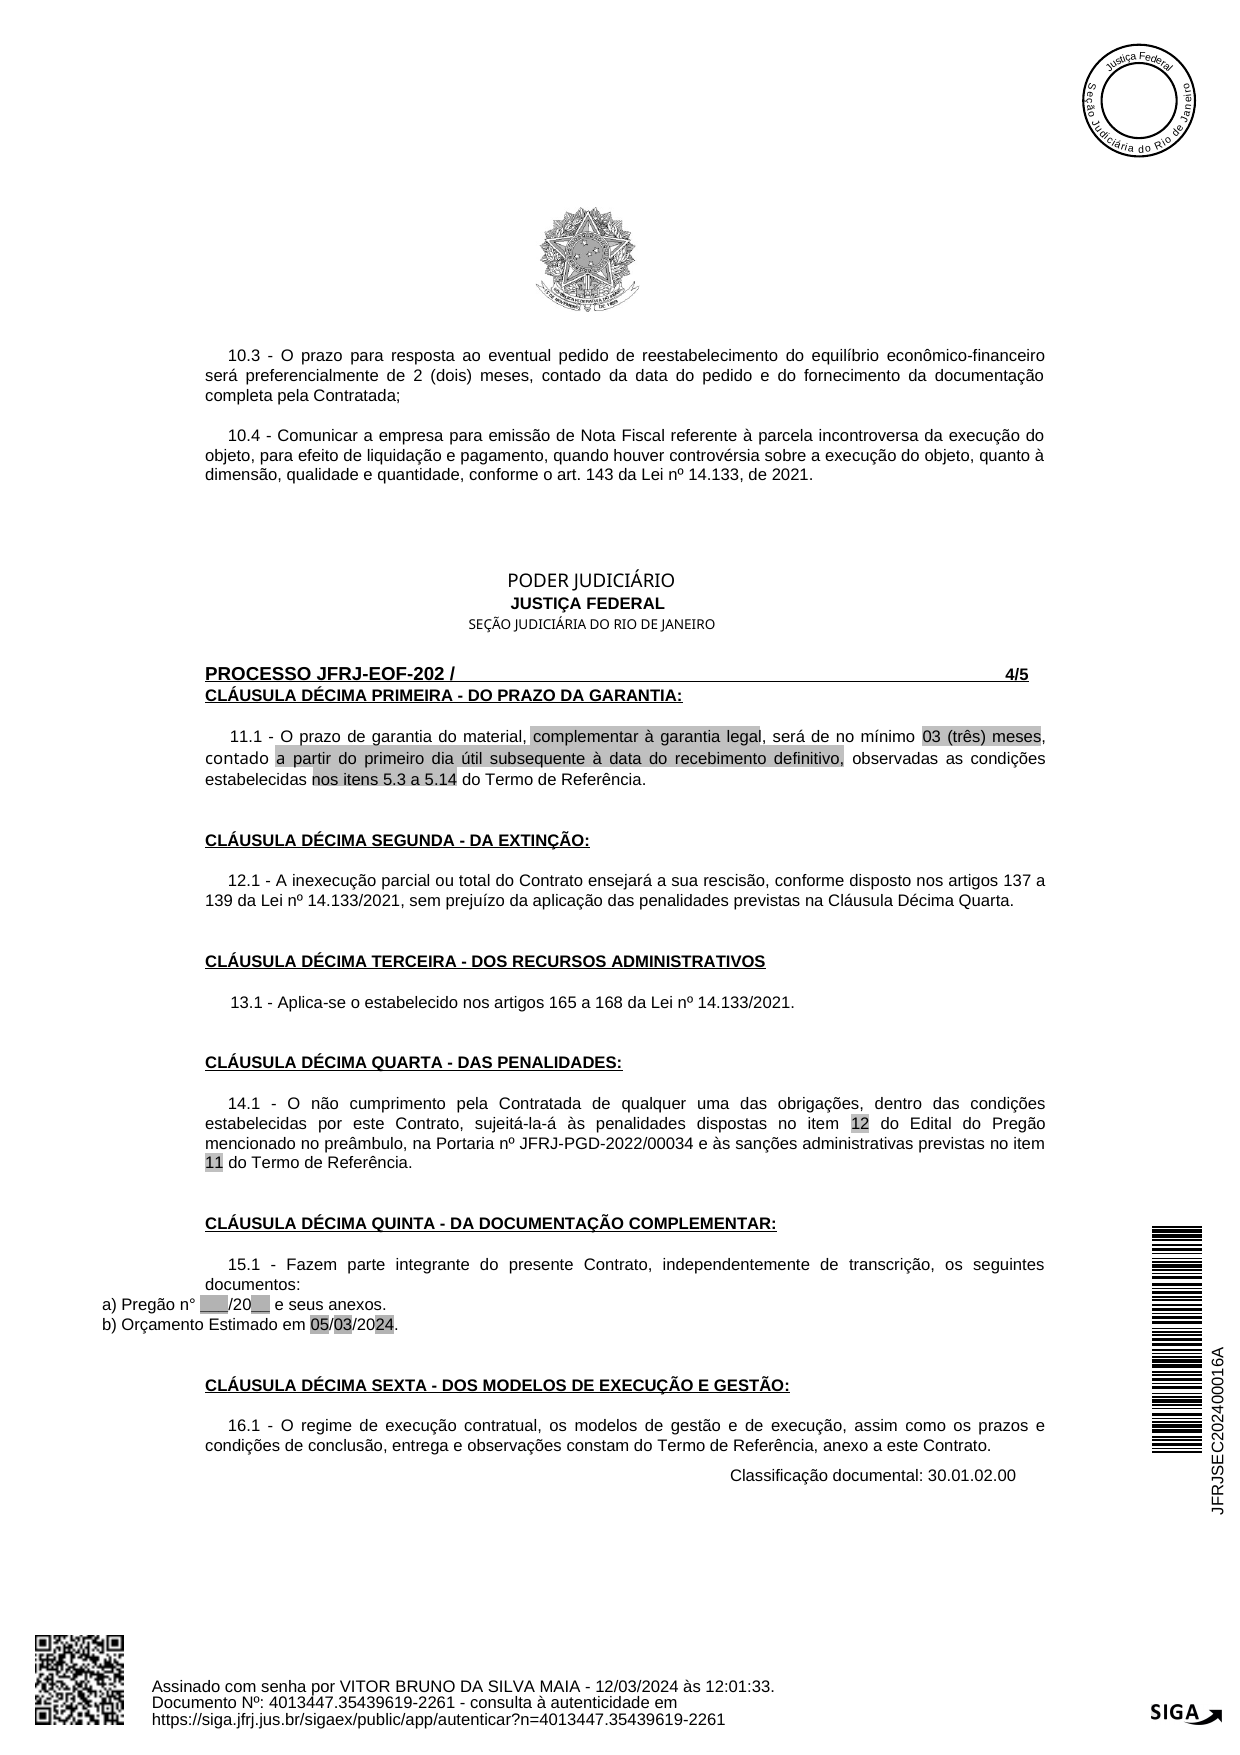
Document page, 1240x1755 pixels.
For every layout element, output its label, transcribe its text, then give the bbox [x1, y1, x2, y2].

text SEÇÃO JUDICIÁRIA DO RIO DE JANEIRO [121, 614, 1066, 633]
text 12.1 - A inexecução parcial ou total do Contrato ensejará a sua rescisão, conforme disposto nos artigos 137 a 139 da Lei nº 14.133/2021, sem prejuízo da aplicação das penalidades previstas na Cláusula Décima Quarta. [205, 871, 1046, 910]
text CLÁUSULA DÉCIMA PRIMEIRA - DO PRAZO DA GARANTIA: [205, 686, 1120, 705]
text CLÁUSULA DÉCIMA SEGUNDA - DA EXTINÇÃO: [205, 830, 1120, 849]
text 14.1 - O não cumprimento pela Contratada de qualquer uma das obrigações, dentro das condições estabelecidas por este Contrato, sujeitá-la-á às penalidades dispostas no item 12 do Edital do Pregão mencionado no preâmbulo, na Portaria nº JFRJ-PGD-2022/00034 e às sanções administrativas previstas no item 11 do Termo de Referência. [205, 1094, 1046, 1172]
text 10.3 - O prazo para resposta ao eventual pedido de reestabelecimento do equilíbrio econômico-financeiro será preferencialmente de 2 (dois) meses, contado da data do pedido e do fornecimento da documentação completa pela Contratada; [205, 346, 1046, 404]
text 15.1 - Fazem parte integrante do presente Contrato, independentemente de transcrição, os seguintes documentos: [205, 1255, 1046, 1294]
text CLÁUSULA DÉCIMA TERCEIRA - DOS RECURSOS ADMINISTRATIVOS [205, 952, 1120, 971]
subtitle PODER JUDICIÁRIO [121, 567, 1066, 592]
text 13.1 - Aplica-se o estabelecido nos artigos 165 a 168 da Lei nº 14.133/2021. [230, 992, 1046, 1012]
text 10.4 - Comunicar a empresa para emissão de Nota Fiscal referente à parcela incontroversa da execução do objeto, para efeito de liquidação e pagamento, quando houver controvérsia sobre a execução do objeto, quanto à dimensão, qualidade e quantidade, conforme o art. 143 da Lei nº 14.133, de 2021. [205, 426, 1046, 484]
text CLÁUSULA DÉCIMA QUARTA - DAS PENALIDADES: [205, 1053, 1120, 1072]
text 11.1 - O prazo de garantia do material, complementar à garantia legal, será de no mínimo 03 (três) meses, contado a partir do primeiro dia útil subsequente à data do recebimento definitivo, observadas as condições estabelecidas nos itens 5.3 a 5.14 do Termo de Referência. [205, 726, 1046, 789]
list Orçamento Estimado em 05/03/2024. [102, 1314, 1046, 1334]
text CLÁUSULA DÉCIMA QUINTA - DA DOCUMENTAÇÃO COMPLEMENTAR: [205, 1214, 1120, 1233]
text 16.1 - O regime de execução contratual, os modelos de gestão e de execução, assim como os prazos e condições de conclusão, entrega e observações constam do Termo de Referência, anexo a este Contrato. [205, 1416, 1046, 1455]
text PROCESSO JFRJ-EOF-202 / ____ ___ ____ 4/5 [205, 662, 1032, 684]
text JUSTIÇA FEDERAL [427, 594, 753, 613]
text CLÁUSULA DÉCIMA SEXTA - DOS MODELOS DE EXECUÇÃO E GESTÃO: [205, 1375, 1120, 1394]
list Pregão n° ___/20__ e seus anexos. [102, 1294, 1046, 1314]
